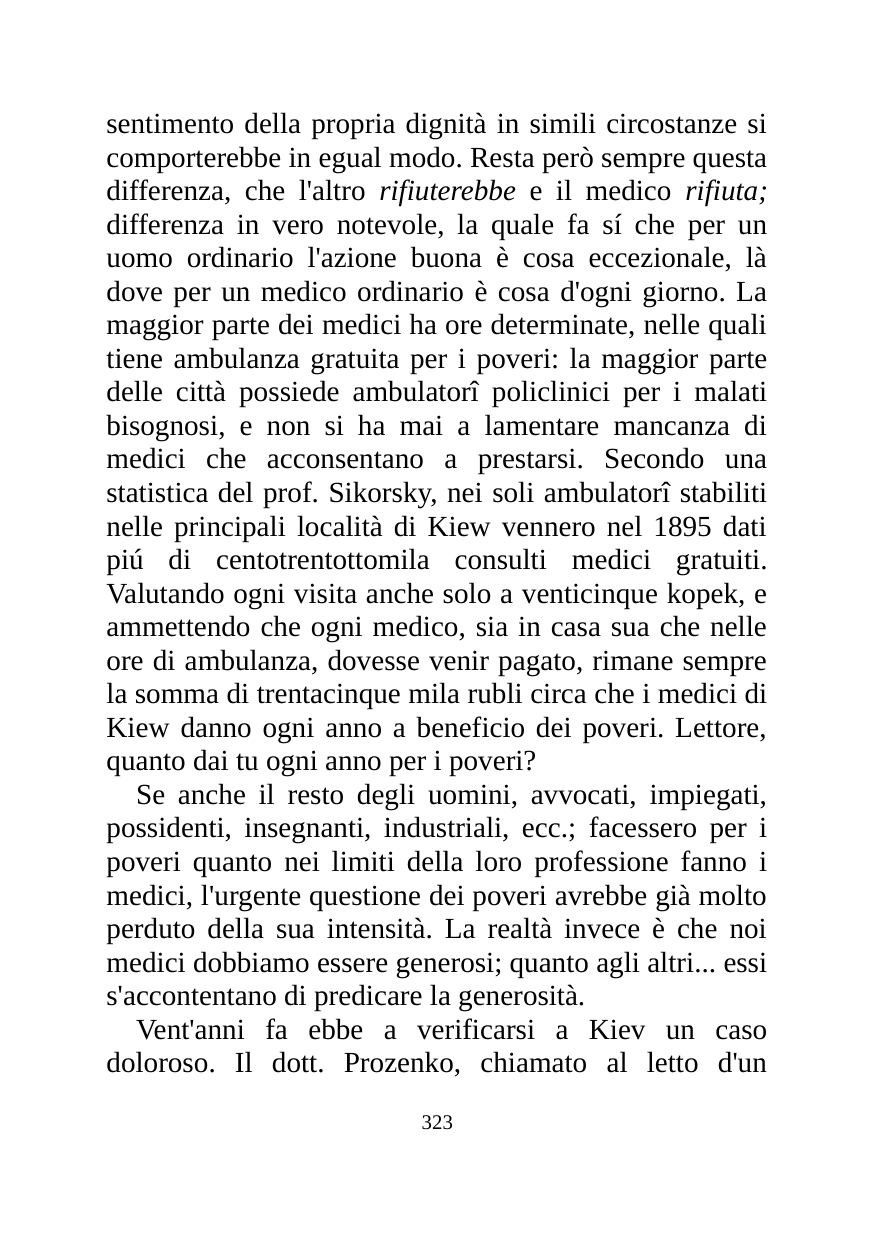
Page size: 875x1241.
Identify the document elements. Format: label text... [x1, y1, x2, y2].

text Vent'anni fa ebbe a verificarsi a Kiev un caso doloroso. Il dott. Prozenko, chiamato al letto d'un [106, 1012, 768, 1079]
text Se anche il resto degli uomini, avvocati, impiegati, possidenti, insegnanti, industriali, ecc.; facessero per i poveri quanto nei limiti della loro professione fanno i medici, l'urgente questione dei poveri avrebbe già molto perduto della sua intensità. La realtà invece è che noi medici dobbiamo essere generosi; quanto agli altri... essi s'accontentano di predicare la generosità. [106, 777, 768, 1012]
text sentimento della propria dignità in simili circostanze si comporterebbe in egual modo. Resta però sempre questa differenza, che l'altro rifiuterebbe e il medico rifiuta; differenza in vero notevole, la quale fa sí che per un uomo ordinario l'azione buona è cosa eccezionale, là dove per un medico ordinario è cosa d'ogni giorno. La maggior parte dei medici ha ore determinate, nelle quali tiene ambulanza gratuita per i poveri: la maggior parte delle città possiede ambulatorî policlinici per i malati bisognosi, e non si ha mai a lamentare mancanza di medici che acconsentano a prestarsi. Secondo una statistica del prof. Sikorsky, nei soli ambulatorî stabiliti nelle principali località di Kiew vennero nel 1895 dati piú di centotrentottomila consulti medici gratuiti. Valutando ogni visita anche solo a venticinque kopek, e ammettendo che ogni medico, sia in casa sua che nelle ore di ambulanza, dovesse venir pagato, rimane sempre la somma di trentacinque mila rubli circa che i medici di Kiew danno ogni anno a beneficio dei poveri. Lettore, quanto dai tu ogni anno per i poveri? [106, 106, 768, 777]
